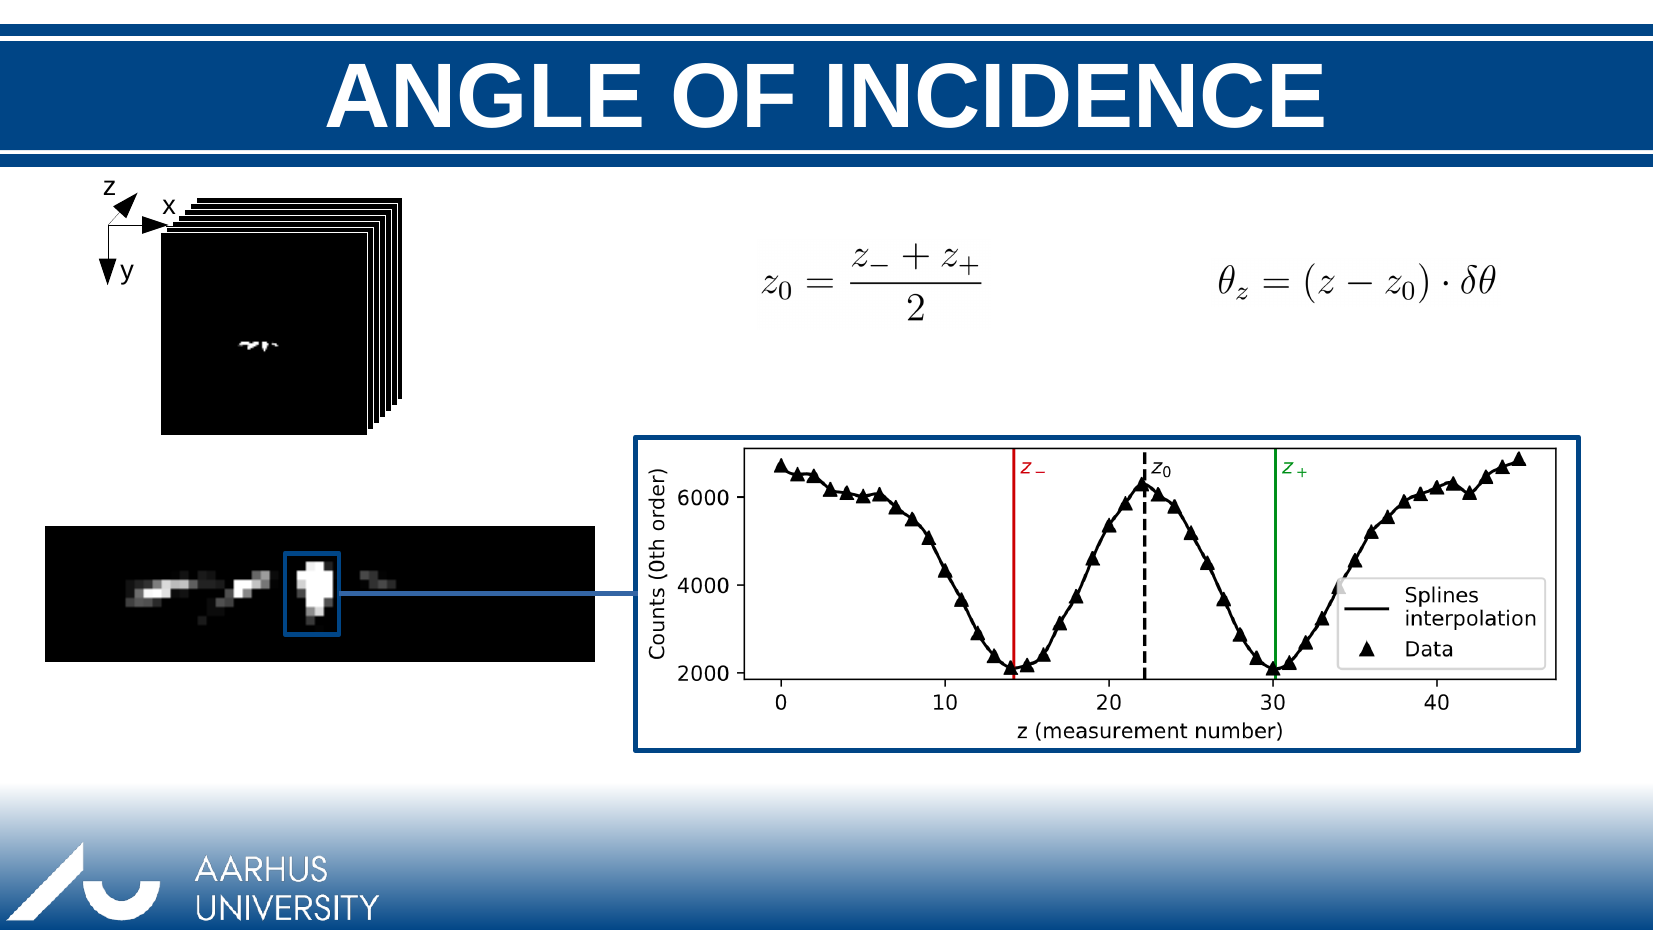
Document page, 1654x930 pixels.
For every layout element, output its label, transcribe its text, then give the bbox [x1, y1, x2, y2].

title ANGLE OF INCIDENCE [0, 41, 1653, 151]
text_box z [88, 163, 132, 210]
picture [287, 556, 337, 632]
text_box x [147, 182, 196, 240]
text_box y [105, 247, 154, 304]
picture [45, 526, 595, 662]
picture [1211, 258, 1501, 307]
picture [5, 841, 414, 928]
picture [637, 439, 1577, 749]
picture [160, 197, 403, 436]
picture [757, 239, 991, 331]
